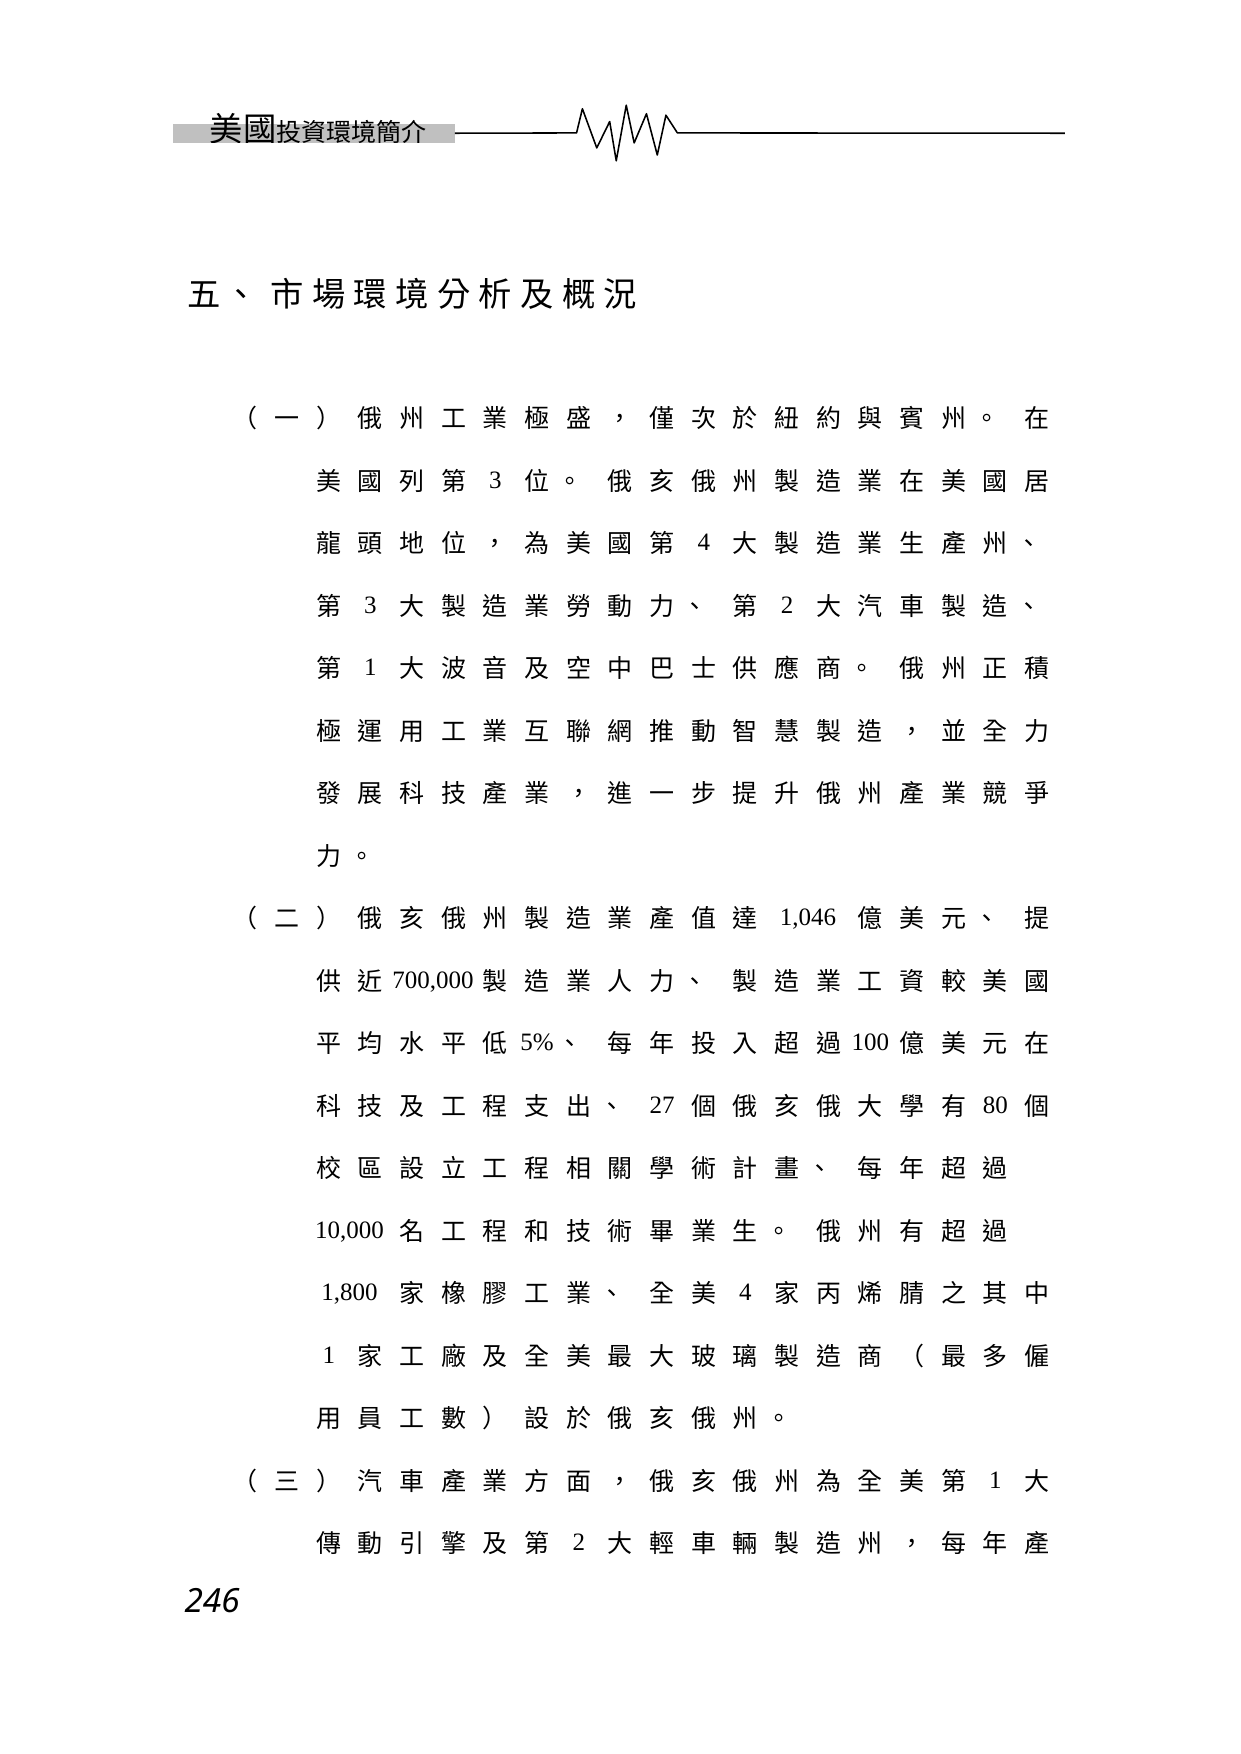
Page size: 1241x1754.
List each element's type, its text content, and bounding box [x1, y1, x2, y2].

text （二）俄亥俄州製造業產值達1,046億美元、提供近700,000製造業人力、製造業工資較美國平均水平低5%、每年投入超過100億美元在科技及工程支出、27個俄亥俄大學有80個校區設立工程相關學術計畫、每年超過10,000名工程和技術畢業生。俄州有超過1,800家橡膠工業、全美4家丙烯腈之其中1家工廠及全美最大玻璃製造商（最多僱用員工數）設於俄亥俄州。 [207, 875, 1058, 1438]
text （三）汽車產業方面，俄亥俄州為全美第1大傳動引擎及第2大輕車輛製造州，每年產 [207, 1438, 1058, 1563]
text （一）俄州工業極盛，僅次於紐約與賓州。在美國列第3位。俄亥俄州製造業在美國居⿓頭地位，為美國第4大製造業⽣產州、第3大製造業勞動力、第2大汽車製造、第1大波⾳及空中巴士供應商。俄州正積極運⽤工業互聯網推動智慧製造，並全⼒發展科技產業，進⼀步提升俄州產業競爭力。 [207, 375, 1058, 875]
text 五、市場環境分析及概況 [183, 250, 1058, 313]
